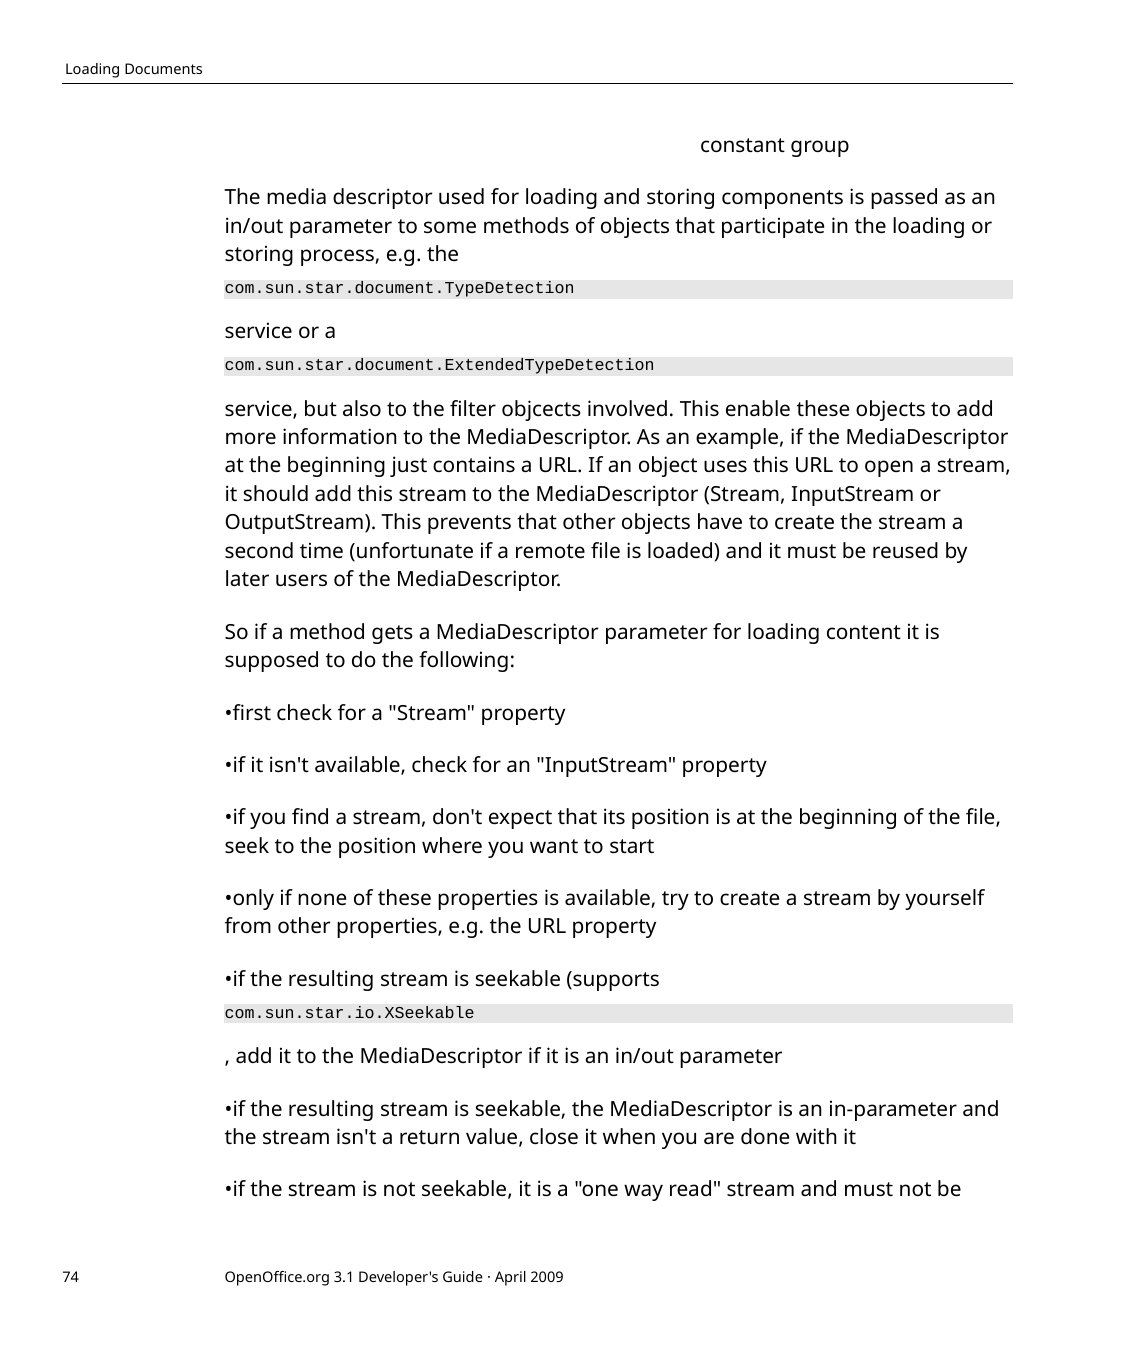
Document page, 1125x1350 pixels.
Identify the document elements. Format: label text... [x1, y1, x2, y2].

text The media descriptor used for loading and storing components is passed as an in/out parameter to some methods of objects that participate in the loading or storing process, e.g. the [224, 182, 1013, 268]
list if the resulting stream is seekable, the MediaDescriptor is an in-parameter and the stream isn't a return value, close it when you are done with it [224, 1094, 1013, 1151]
text So if a method gets a MediaDescriptor parameter for loading content it is supposed to do the following: [224, 617, 1013, 674]
text com.sun.star.document.ExtendedTypeDetection [224, 357, 1013, 376]
list first check for a "Stream" property [224, 698, 1013, 726]
list if it isn't available, check for an "InputStream" property [224, 750, 1013, 778]
text com.sun.star.document.TypeDetection [224, 280, 1013, 299]
list only if none of these properties is available, try to create a stream by yourself from other properties, e.g. the URL property [224, 883, 1013, 940]
list if you find a stream, don't expect that its position is at the beginning of the file, seek to the position where you want to start [224, 802, 1013, 859]
text service, but also to the filter objcects involved. This enable these objects to add more information to the MediaDescriptor. As an example, if the MediaDescriptor at the beginning just contains a URL. If an object uses this URL to open a stream, it should add this stream to the MediaDescriptor (Stream, InputStream or OutputStream). This prevents that other objects have to create the stream a second time (unfortunate if a remote file is loaded) and it must be reused by later users of the MediaDescriptor. [224, 394, 1013, 593]
list com.sun.star.io.XSeekable [224, 1004, 1013, 1023]
table_cell constant group [537, 118, 1013, 171]
text service or a [224, 317, 1013, 345]
list if the stream is not seekable, it is a "one way read" stream and must not be [224, 1174, 1013, 1203]
table_cell [62, 118, 537, 171]
list , add it to the MediaDescriptor if it is an in/out parameter [224, 1041, 1013, 1070]
list if the resulting stream is seekable (supports [224, 964, 1013, 992]
